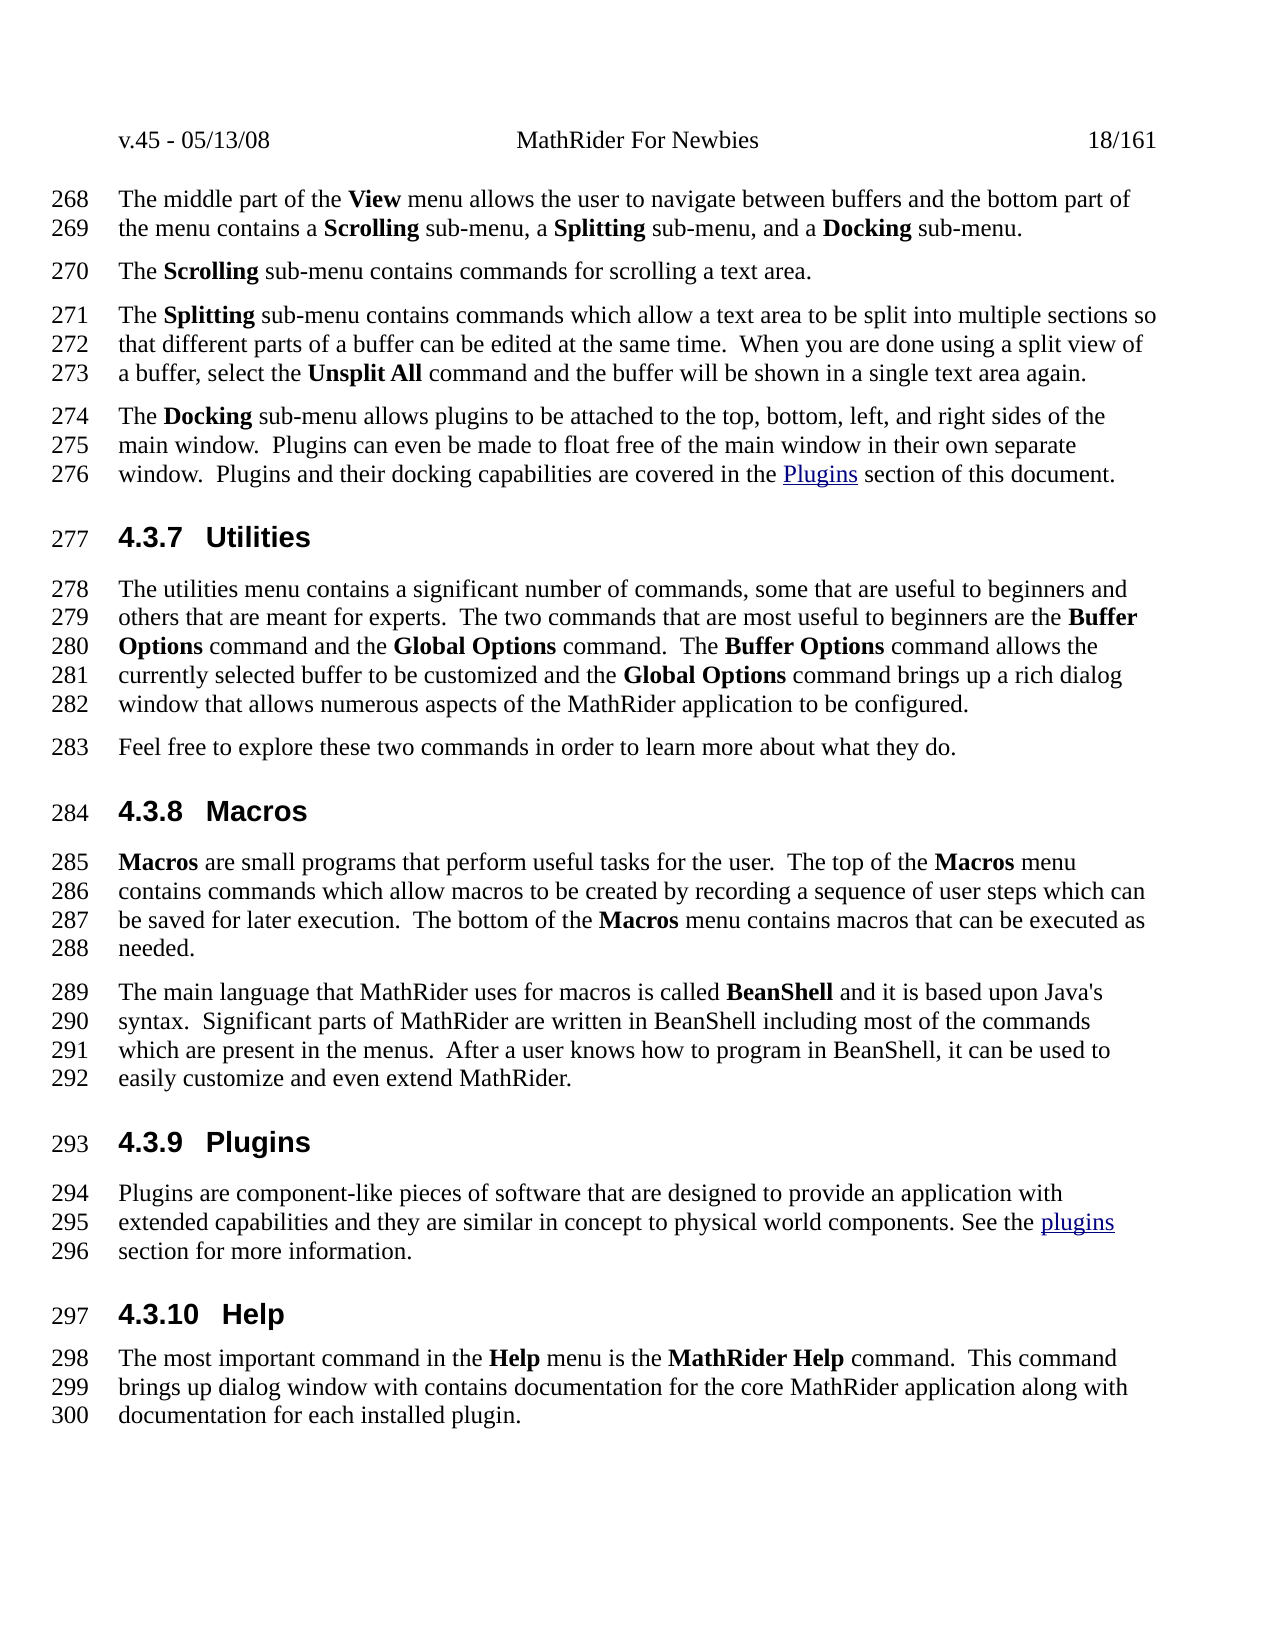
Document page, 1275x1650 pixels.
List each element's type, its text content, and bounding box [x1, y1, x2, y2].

text The Scrolling sub-menu contains commands for scrolling a text area. [118, 256, 1157, 285]
text The most important command in the Help menu is the MathRider Help command. This command brings up dialog window with contains documentation for the core MathRider application along with documentation for each installed plugin. [118, 1343, 1157, 1429]
text The Splitting sub-menu contains commands which allow a text area to be split into multiple sections so that different parts of a buffer can be edited at the same time. When you are done using a split view of a buffer, select the Unsplit All command and the buffer will be shown in a single text area again. [118, 300, 1157, 386]
text Plugins are component-like pieces of software that are designed to provide an application with extended capabilities and they are similar in concept to physical world components. See the plugins section for more information. [118, 1178, 1157, 1264]
subtitle Macros [118, 794, 1157, 827]
text Feel free to explore these two commands in order to learn more about what they do. [118, 732, 1157, 761]
text The utilities menu contains a significant number of commands, some that are useful to beginners and others that are meant for experts. The two commands that are most useful to beginners are the Buffer Options command and the Global Options command. The Buffer Options command allows the currently selected buffer to be customized and the Global Options command brings up a rich dialog window that allows numerous aspects of the MathRider application to be configured. [118, 574, 1157, 717]
subtitle Utilities [118, 520, 1157, 554]
subtitle Plugins [118, 1125, 1157, 1158]
text Macros are small programs that perform useful tasks for the user. The top of the Macros menu contains commands which allow macros to be created by recording a sequence of user steps which can be saved for later execution. The bottom of the Macros menu contains macros that can be executed as needed. [118, 847, 1157, 962]
text The Docking sub-menu allows plugins to be attached to the top, bottom, left, and right sides of the main window. Plugins can even be made to float free of the main window in their own separate window. Plugins and their docking capabilities are covered in the Plugins section of this document. [118, 401, 1157, 488]
text The middle part of the View menu allows the user to navigate between buffers and the bottom part of the menu contains a Scrolling sub-menu, a Splitting sub-menu, and a Docking sub-menu. [118, 184, 1157, 241]
subtitle Help [118, 1297, 1157, 1331]
text The main language that MathRider uses for macros is called BeanShell and it is based upon Java's syntax. Significant parts of MathRider are written in BeanShell including most of the commands which are present in the menus. After a user knows how to program in BeanShell, it can be used to easily customize and even extend MathRider. [118, 977, 1157, 1092]
